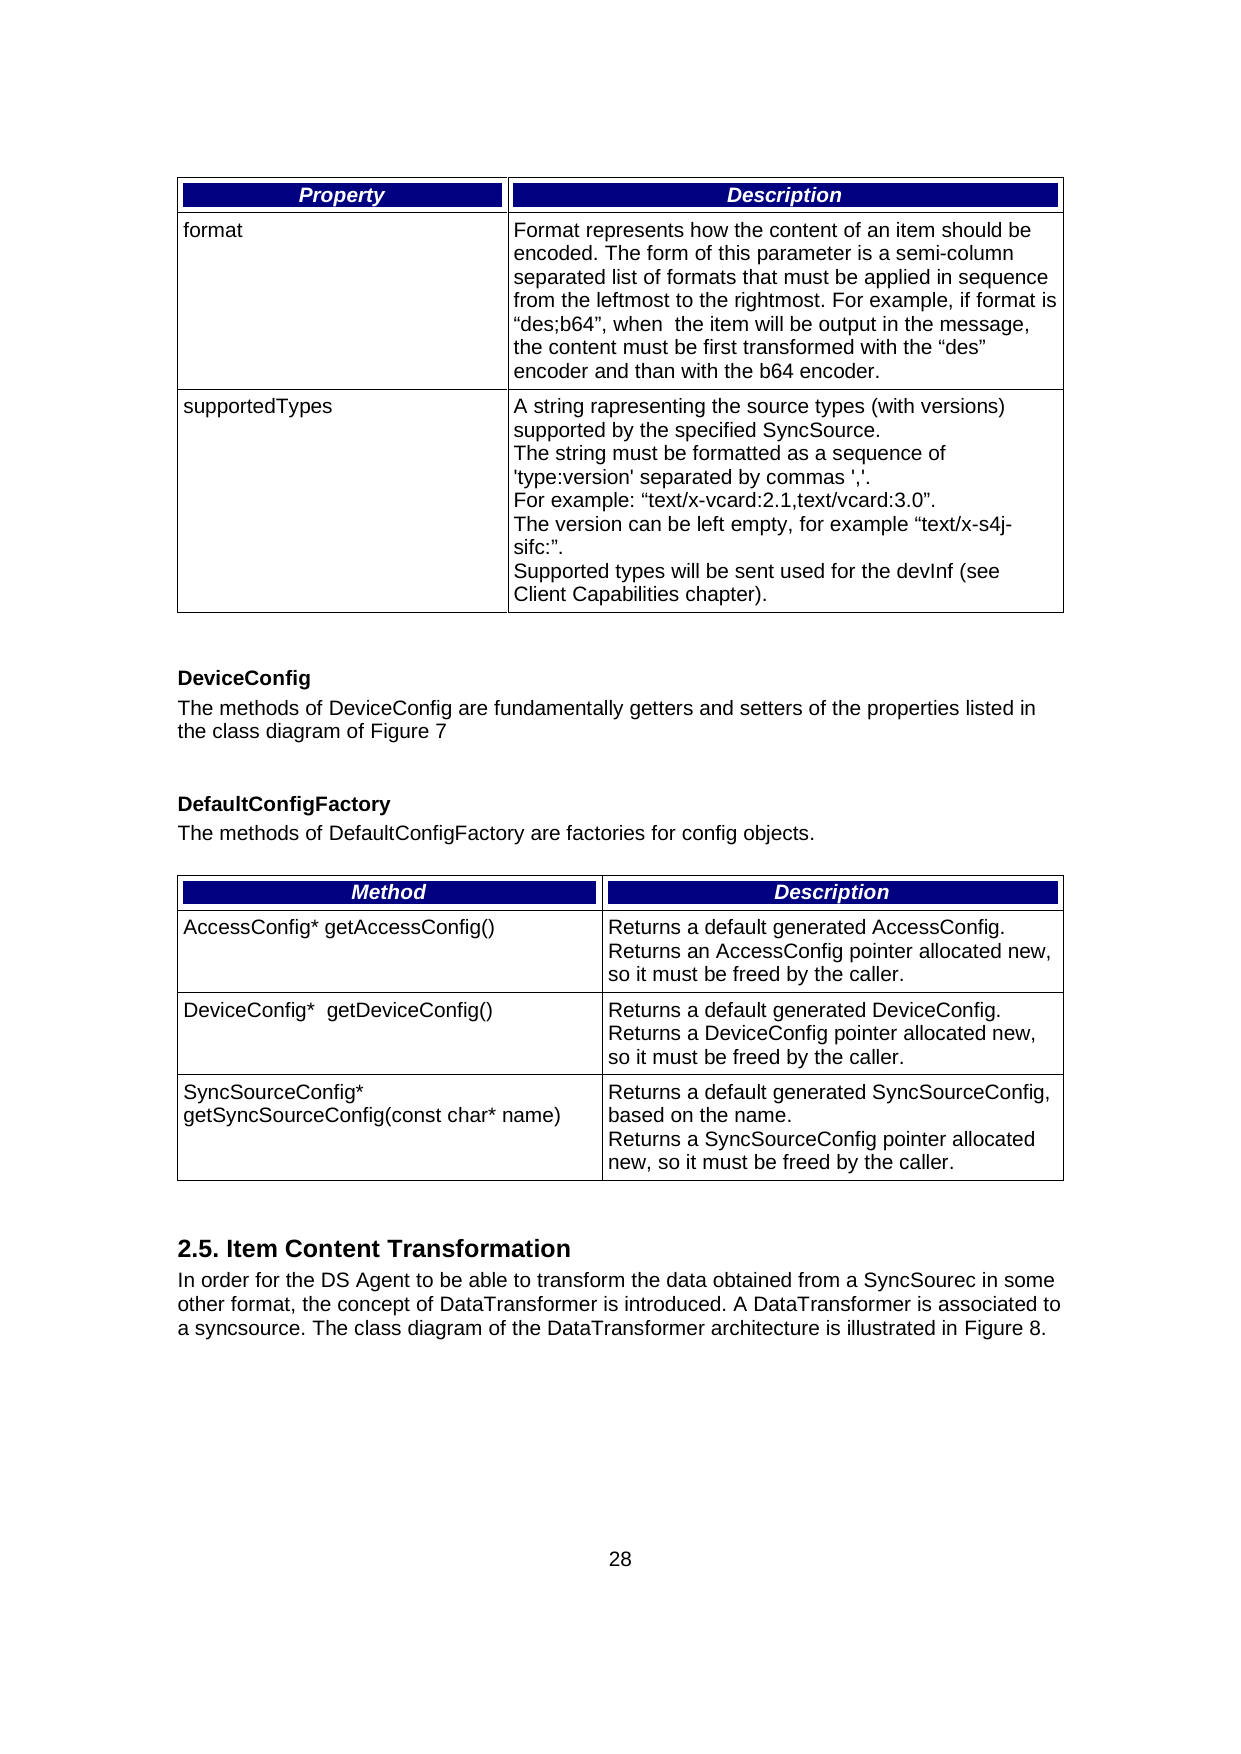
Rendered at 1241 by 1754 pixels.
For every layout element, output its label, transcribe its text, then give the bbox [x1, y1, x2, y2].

table_cell SyncSourceConfig* getSyncSourceConfig(const char* name) [178, 1075, 602, 1180]
table_cell Returns a default generated AccessConfig. Returns an AccessConfig pointer allocated new, so it must be freed by the caller. [603, 911, 1063, 992]
text The methods of DeviceConfig are fundamentally getters and setters of the properties listed in the class diagram of Figure 7 [177, 696, 1063, 743]
table_cell supportedTypes [178, 390, 507, 612]
table_cell Returns a default generated SyncSourceConfig, based on the name. Returns a SyncSourceConfig pointer allocated new, so it must be freed by the caller. [603, 1075, 1063, 1180]
subtitle DefaultConfigFactory [177, 792, 1063, 816]
text In order for the DS Agent to be able to transform the data obtained from a SyncSourec in some other format, the concept of DataTransformer is introduced. A DataTransformer is associated to a syncsource. The class diagram of the DataTransformer architecture is illustrated in Figure 8. [177, 1269, 1063, 1339]
table_cell AccessConfig* getAccessConfig() [178, 911, 602, 992]
table_header Method [178, 876, 602, 910]
table_cell A string rapresenting the source types (with versions) supported by the specified SyncSource. The string must be formatted as a sequence of 'type:version' separated by commas ','. For example: “text/x-vcard:2.1,text/vcard:3.0”. The version can be left empty, for example “text/x-s4j-sifc:”. Supported types will be sent used for the devInf (see Client Capabilities chapter). [509, 390, 1063, 612]
table_header Description [603, 876, 1063, 910]
subtitle DeviceConfig [177, 667, 1063, 690]
table_cell Format represents how the content of an item should be encoded. The form of this parameter is a semi-column separated list of formats that must be applied in sequence from the leftmost to the rightmost. For example, if format is “des;b64”, when the item will be output in the message, the content must be first transformed with the “des” encoder and than with the b64 encoder. [509, 213, 1063, 389]
subtitle Item Content Transformation [177, 1235, 1063, 1263]
table_cell format [178, 213, 507, 389]
table_header Property [178, 178, 507, 212]
table_cell DeviceConfig* getDeviceConfig() [178, 993, 602, 1074]
text The methods of DefaultConfigFactory are factories for config objects. [177, 822, 1063, 845]
table_header Description [509, 178, 1063, 212]
table_cell Returns a default generated DeviceConfig. Returns a DeviceConfig pointer allocated new, so it must be freed by the caller. [603, 993, 1063, 1074]
